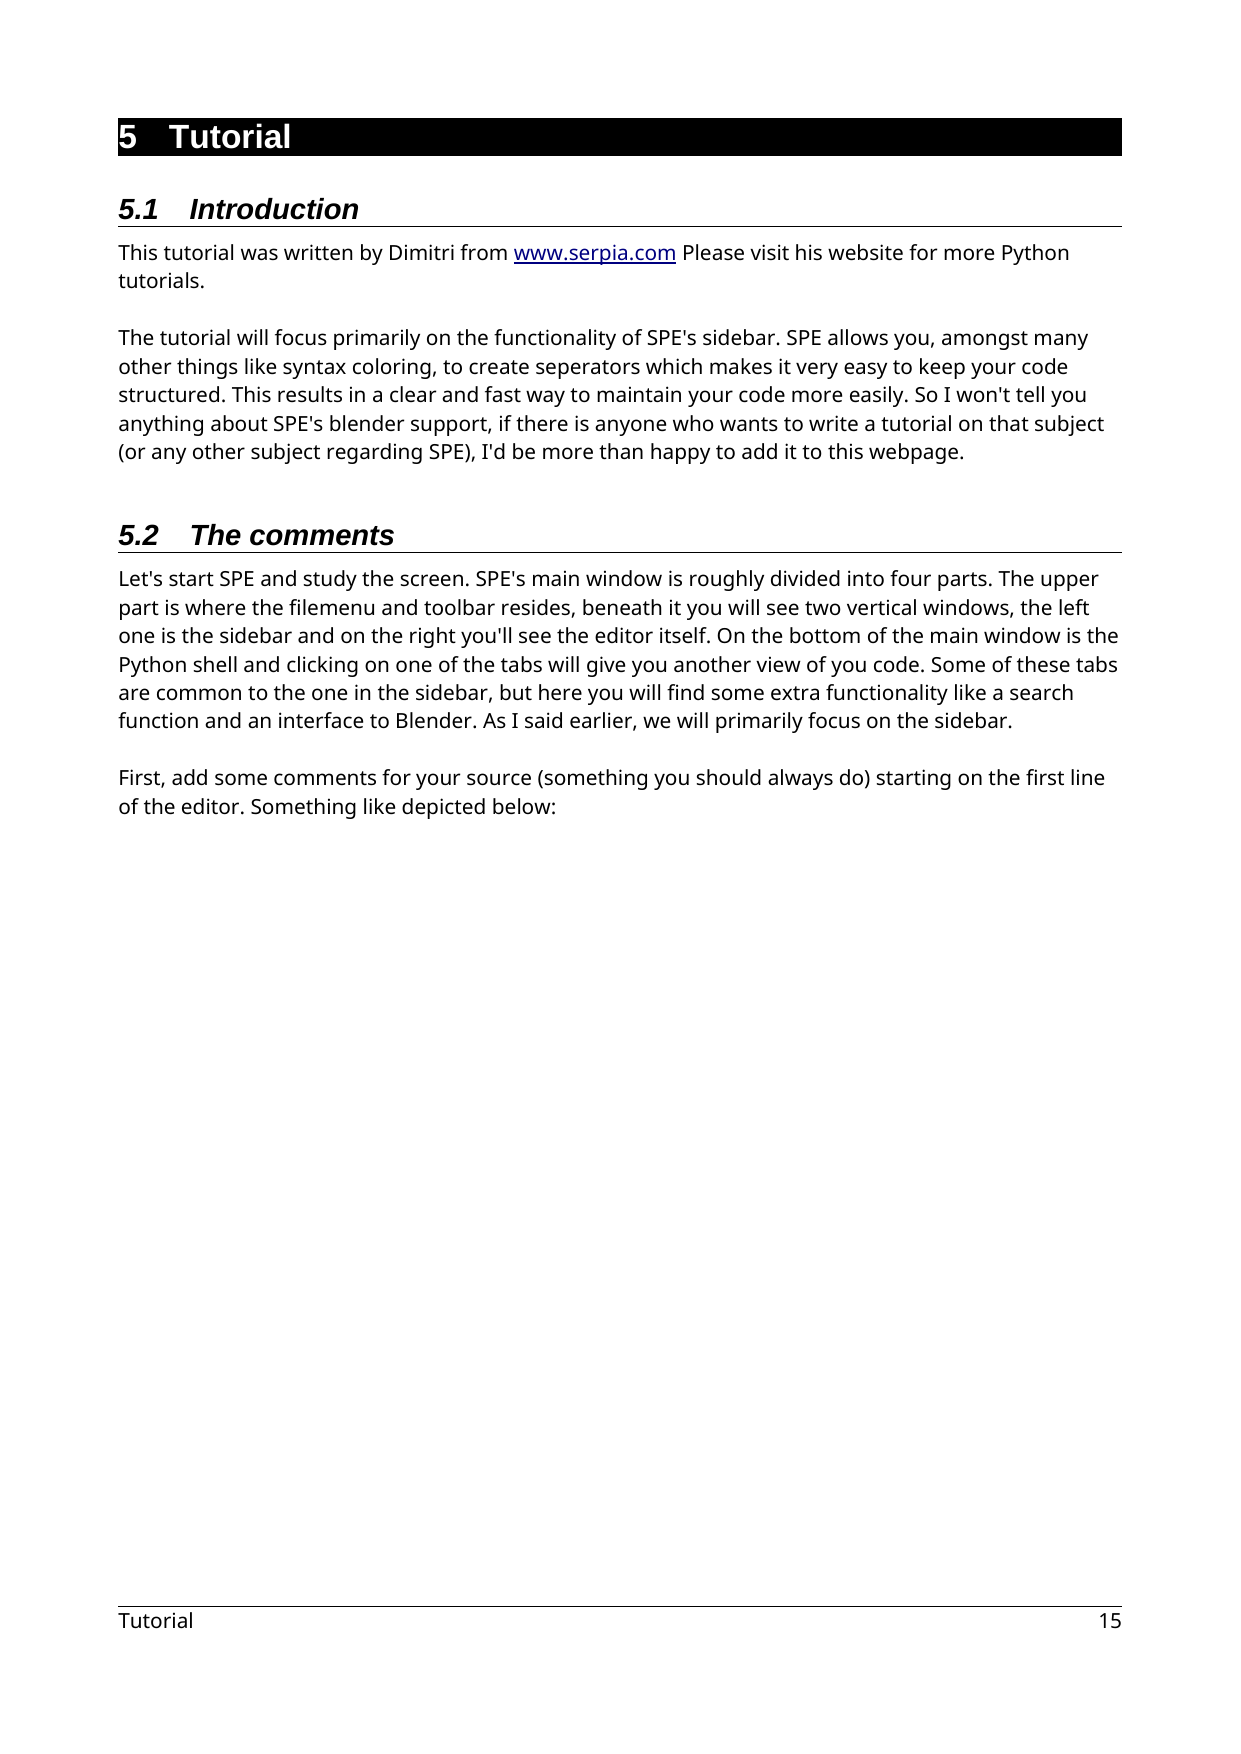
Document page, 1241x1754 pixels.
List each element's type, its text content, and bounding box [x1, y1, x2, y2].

text The tutorial will focus primarily on the functionality of SPE's sidebar. SPE allows you, amongst many other things like syntax coloring, to create seperators which makes it very easy to keep your code structured. This results in a clear and fast way to maintain your code more easily. So I won't tell you anything about SPE's blender support, if there is anyone who wants to write a tutorial on that subject (or any other subject regarding SPE), I'd be more than happy to add it to this webpage. [118, 323, 1122, 466]
text This tutorial was written by Dimitri from www.serpia.com Please visit his website for more Python tutorials. [118, 238, 1122, 323]
text First, add some comments for your source (something you should always do) starting on the first line of the editor. Something like depicted below: [118, 735, 1122, 820]
subtitle Introduction [118, 193, 1122, 226]
subtitle Tutorial [118, 118, 1122, 156]
subtitle The comments [118, 519, 1122, 552]
text Let's start SPE and study the screen. SPE's main window is roughly divided into four parts. The upper part is where the filemenu and toolbar resides, beneath it you will see two vertical windows, the left one is the sidebar and on the right you'll see the editor itself. On the bottom of the main window is the Python shell and clicking on one of the tabs will give you another view of you code. Some of these tabs are common to the one in the sidebar, but here you will find some extra functionality like a search function and an interface to Blender. As I said earlier, we will primarily focus on the sidebar. [118, 564, 1122, 735]
